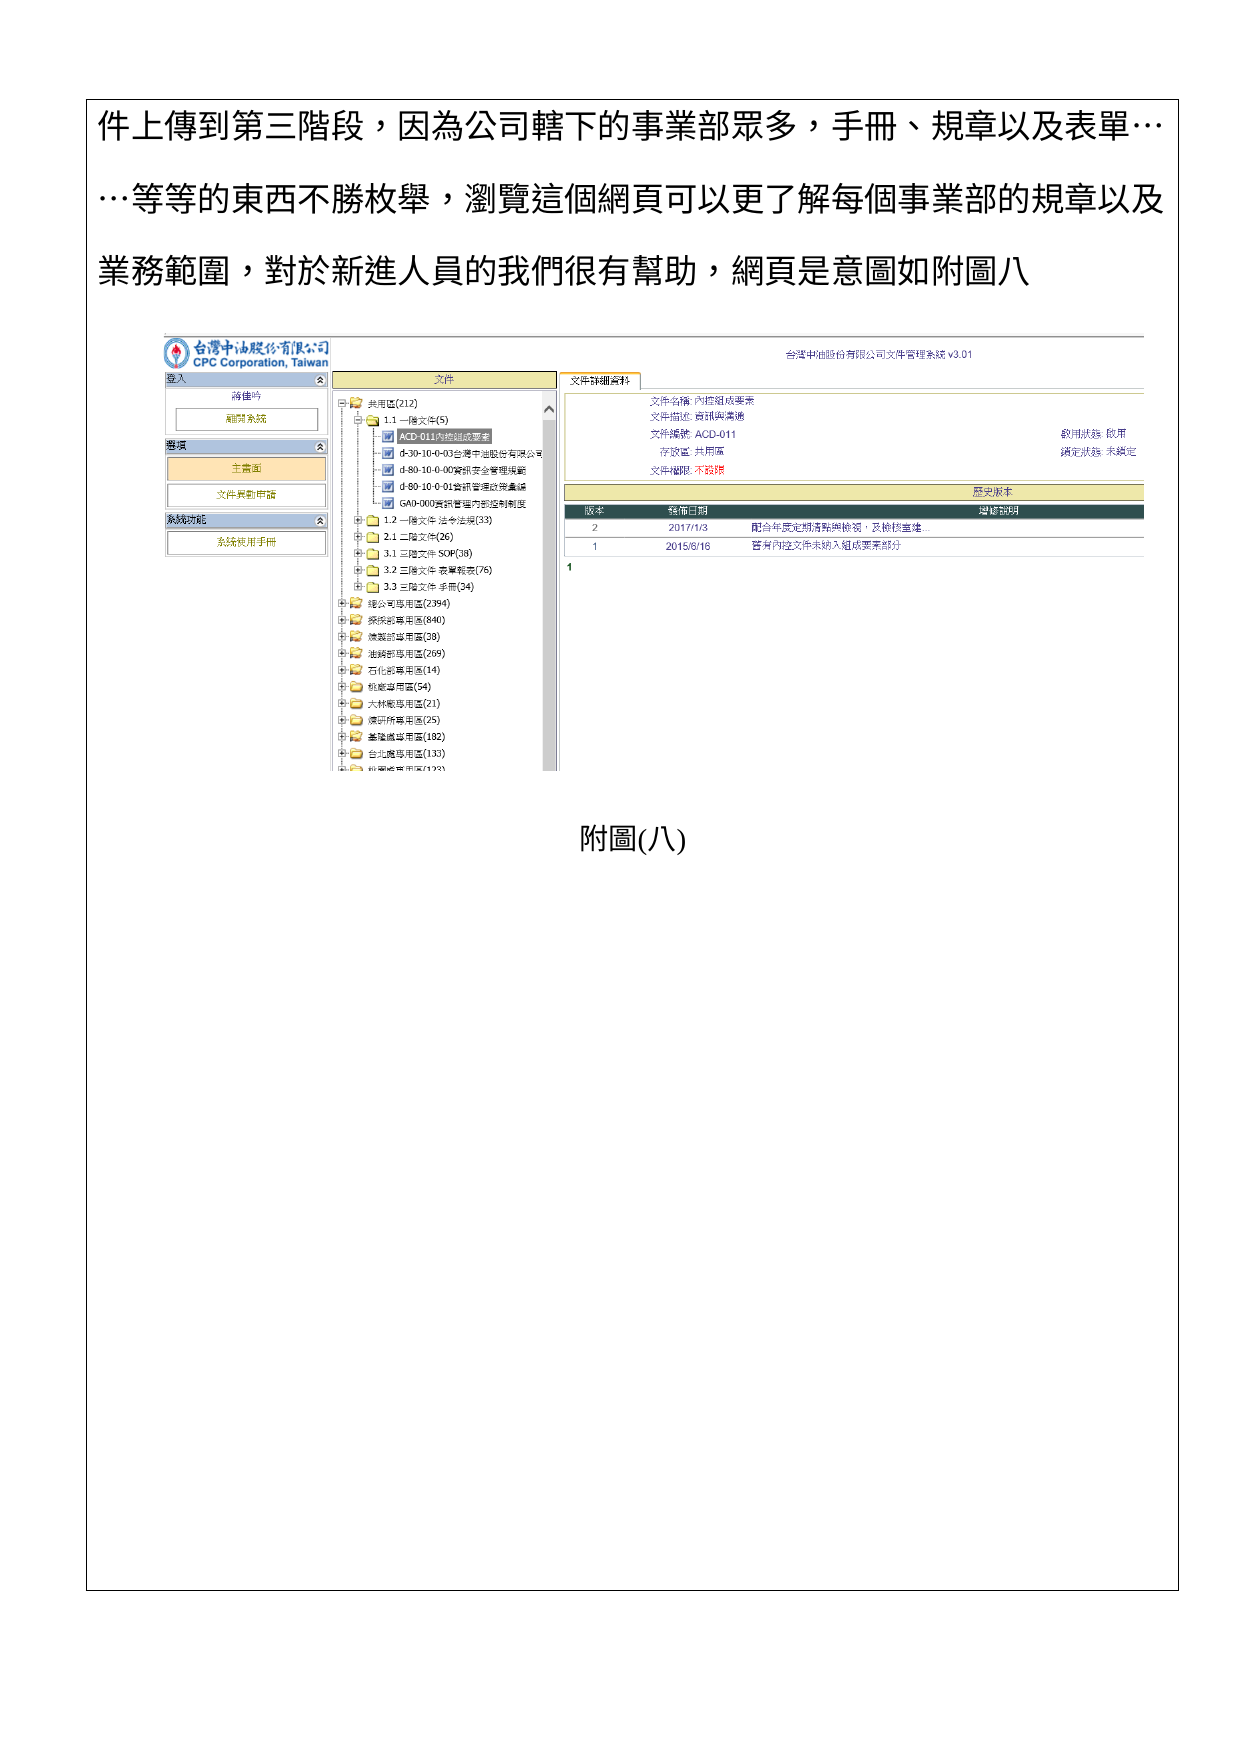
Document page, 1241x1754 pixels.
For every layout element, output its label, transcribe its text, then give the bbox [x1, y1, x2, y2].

table_header 件上傳到第三階段，因為公司轄下的事業部眾多，手冊、規章以及表單……等等的東西不勝枚舉，瀏覽這個網頁可以更了解每個事業部的規章以及業務範圍，對於新進人員的我們很有幫助，網頁是意圖如附圖八 附圖(八) [87, 100, 1178, 1590]
picture [163, 333, 1144, 771]
